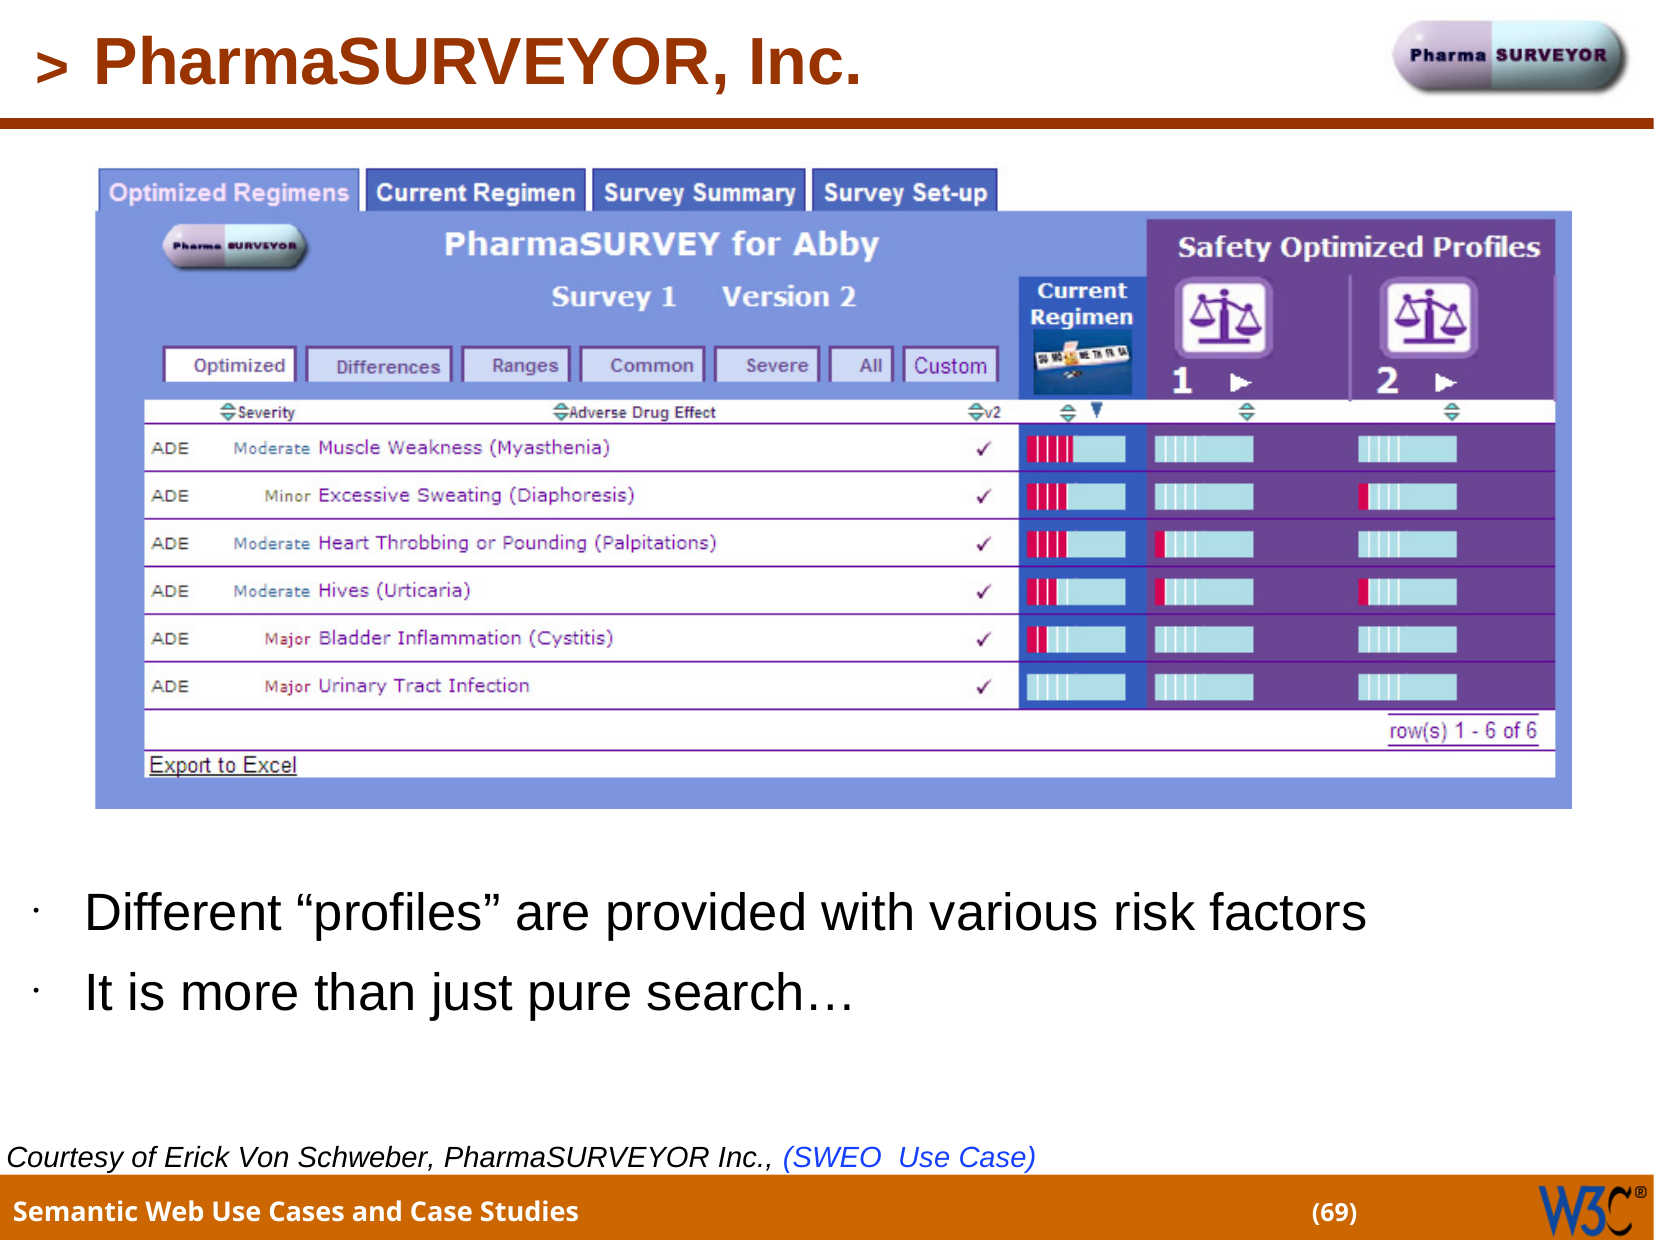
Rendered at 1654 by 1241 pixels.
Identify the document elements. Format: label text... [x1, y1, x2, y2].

list Different “profiles” are provided with various risk factors It is more than just pure search… [15, 880, 1611, 1024]
picture [1535, 1183, 1651, 1240]
title PharmaSURVEYOR, Inc. [93, 0, 1493, 124]
picture [1384, 13, 1635, 102]
text_box Courtesy of Erick Von Schweber, PharmaSURVEYOR Inc., (SWEO Use Case) [6, 1139, 1038, 1173]
picture [89, 162, 1572, 809]
